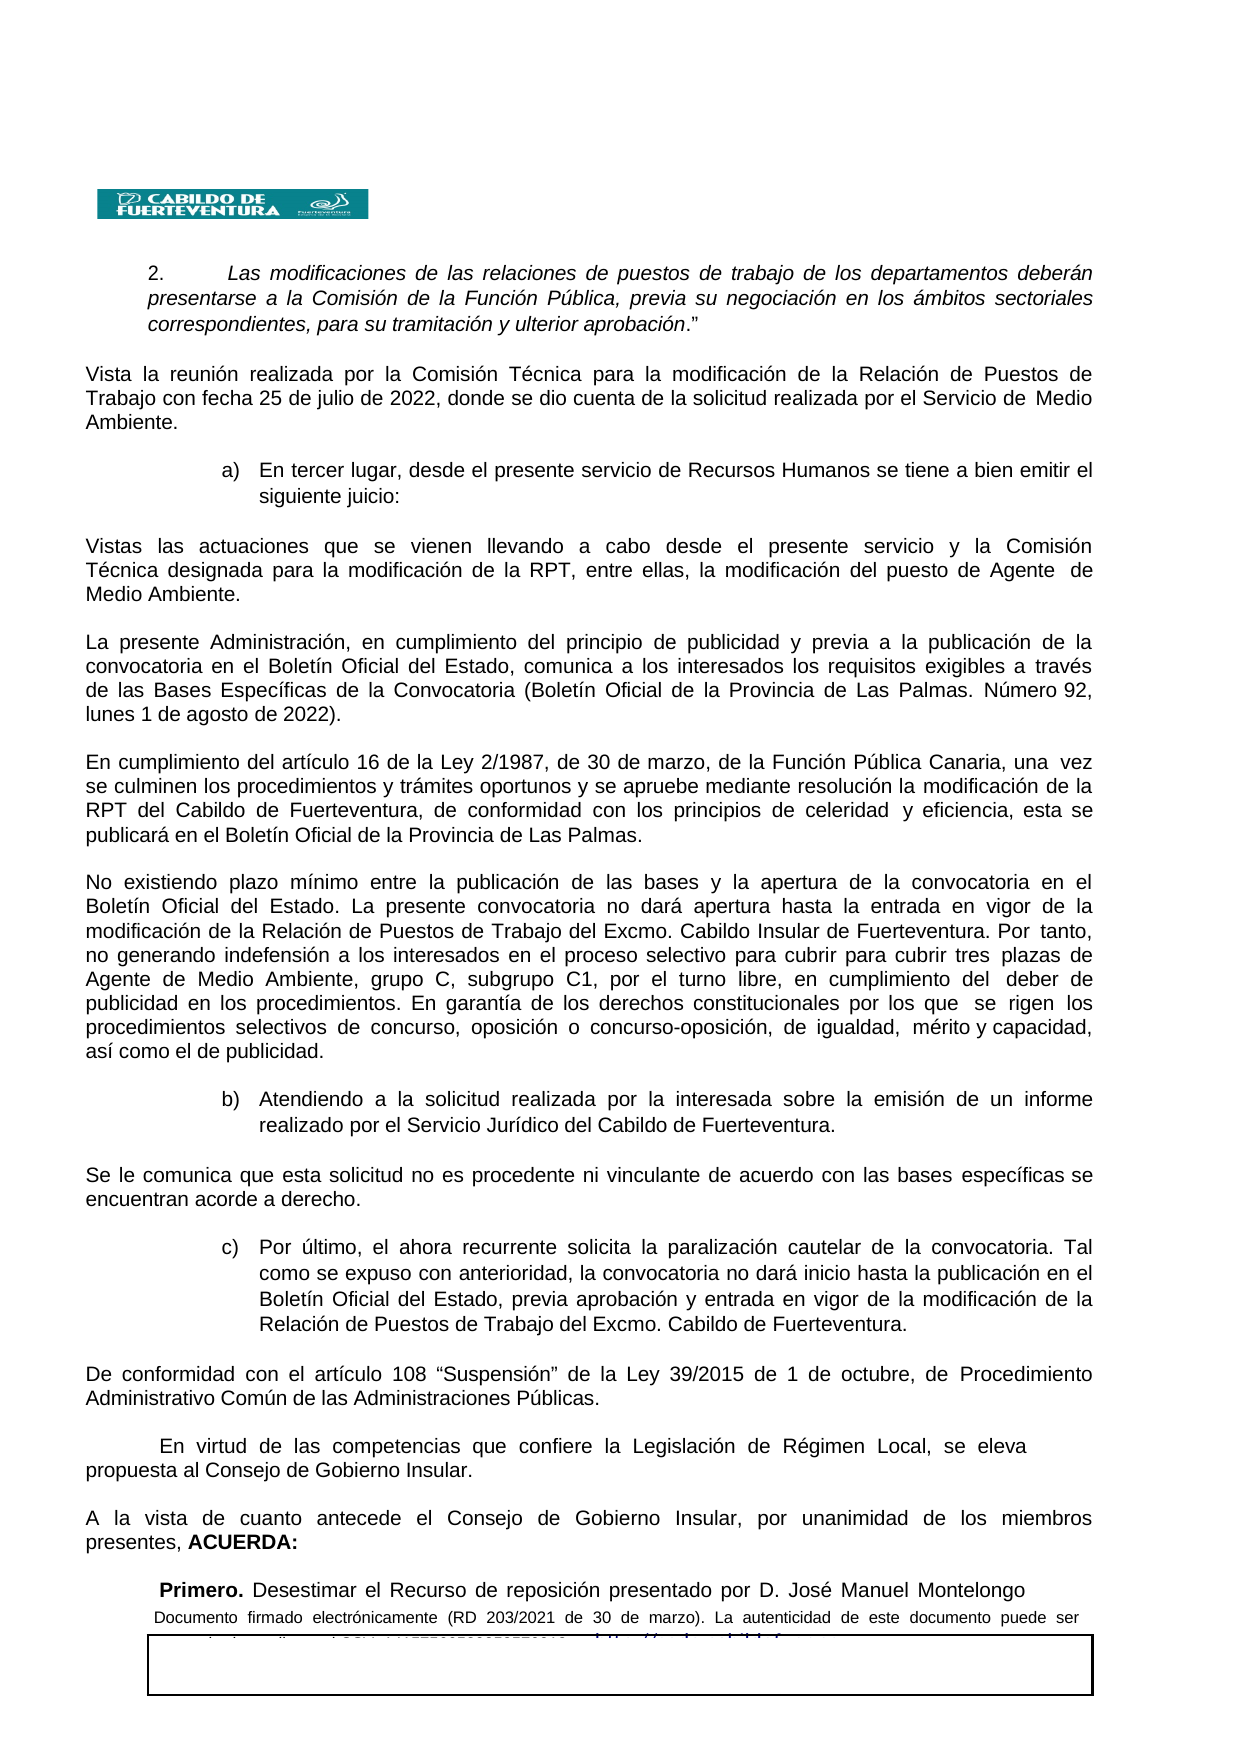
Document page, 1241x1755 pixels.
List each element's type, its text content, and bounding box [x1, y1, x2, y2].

text En virtud de las competencias que confiere la Legislación de Régimen Local, se eleva propuesta al Consejo de Gobierno Insular. [85, 1434, 1093, 1482]
text Vistas las actuaciones que se vienen llevando a cabo desde el presente servicio y la Comisión Técnica designada para la modificación de la RPT, entre ellas, la modificación del puesto de Agente de Medio Ambiente. [85, 533, 1093, 606]
text Vista la reunión realizada por la Comisión Técnica para la modificación de la Relación de Puestos de Trabajo con fecha 25 de julio de 2022, donde se dio cuenta de la solicitud realizada por el Servicio de Medio Ambiente. [85, 362, 1093, 434]
text Primero. Desestimar el Recurso de reposición presentado por D. José Manuel Montelongo [85, 1578, 1093, 1602]
list Atendiendo a la solicitud realizada por la interesada sobre la emisión de un informe realizado por el Servicio Jurídico del Cabildo de Fuerteventura. [221, 1087, 1093, 1137]
text Se le comunica que esta solicitud no es procedente ni vinculante de acuerdo con las bases específicas se encuentran acorde a derecho. [85, 1163, 1093, 1211]
picture [97, 189, 369, 219]
text La presente Administración, en cumplimiento del principio de publicidad y previa a la publicación de la convocatoria en el Boletín Oficial del Estado, comunica a los interesados los requisitos exigibles a través de las Bases Específicas de la Convocatoria (Boletín Oficial de la Provincia de Las Palmas. Número 92, lunes 1 de agosto de 2022). [85, 629, 1093, 726]
list Por último, el ahora recurrente solicita la paralización cautelar de la convocatoria. Tal como se expuso con anterioridad, la convocatoria no dará inicio hasta la publicación en el Boletín Oficial del Estado, previa aprobación y entrada en vigor de la modificación de la Relación de Puestos de Trabajo del Excmo. Cabildo de Fuerteventura. [221, 1235, 1093, 1336]
text En cumplimiento del artículo 16 de la Ley 2/1987, de 30 de marzo, de la Función Pública Canaria, una vez se culminen los procedimientos y trámites oportunos y se apruebe mediante resolución la modificación de la RPT del Cabildo de Fuerteventura, de conformidad con los principios de celeridad y eficiencia, esta se publicará en el Boletín Oficial de la Provincia de Las Palmas. [85, 750, 1093, 846]
text 2. Las modificaciones de las relaciones de puestos de trabajo de los departamentos deberán presentarse a la Comisión de la Función Pública, previa su negociación en los ámbitos sectoriales correspondientes, para su tramitación y ulterior aprobación.” [148, 260, 1093, 336]
text A la vista de cuanto antecede el Consejo de Gobierno Insular, por unanimidad de los miembros presentes, ACUERDA: [85, 1506, 1093, 1554]
text De conformidad con el artículo 108 “Suspensión” de la Ley 39/2015 de 1 de octubre, de Procedimiento Administrativo Común de las Administraciones Públicas. [85, 1362, 1093, 1410]
text No existiendo plazo mínimo entre la publicación de las bases y la apertura de la convocatoria en el Boletín Oficial del Estado. La presente convocatoria no dará apertura hasta la entrada en vigor de la modificación de la Relación de Puestos de Trabajo del Excmo. Cabildo Insular de Fuerteventura. Por tanto, no generando indefensión a los interesados en el proceso selectivo para cubrir para cubrir tres plazas de Agente de Medio Ambiente, grupo C, subgrupo C1, por el turno libre, en cumplimiento del deber de publicidad en los procedimientos. En garantía de los derechos constitucionales por los que se rigen los procedimientos selectivos de concurso, oposición o concurso-oposición, de igualdad, mérito y capacidad, así como el de publicidad. [85, 870, 1093, 1063]
list En tercer lugar, desde el presente servicio de Recursos Humanos se tiene a bien emitir el siguiente juicio: [221, 458, 1093, 508]
